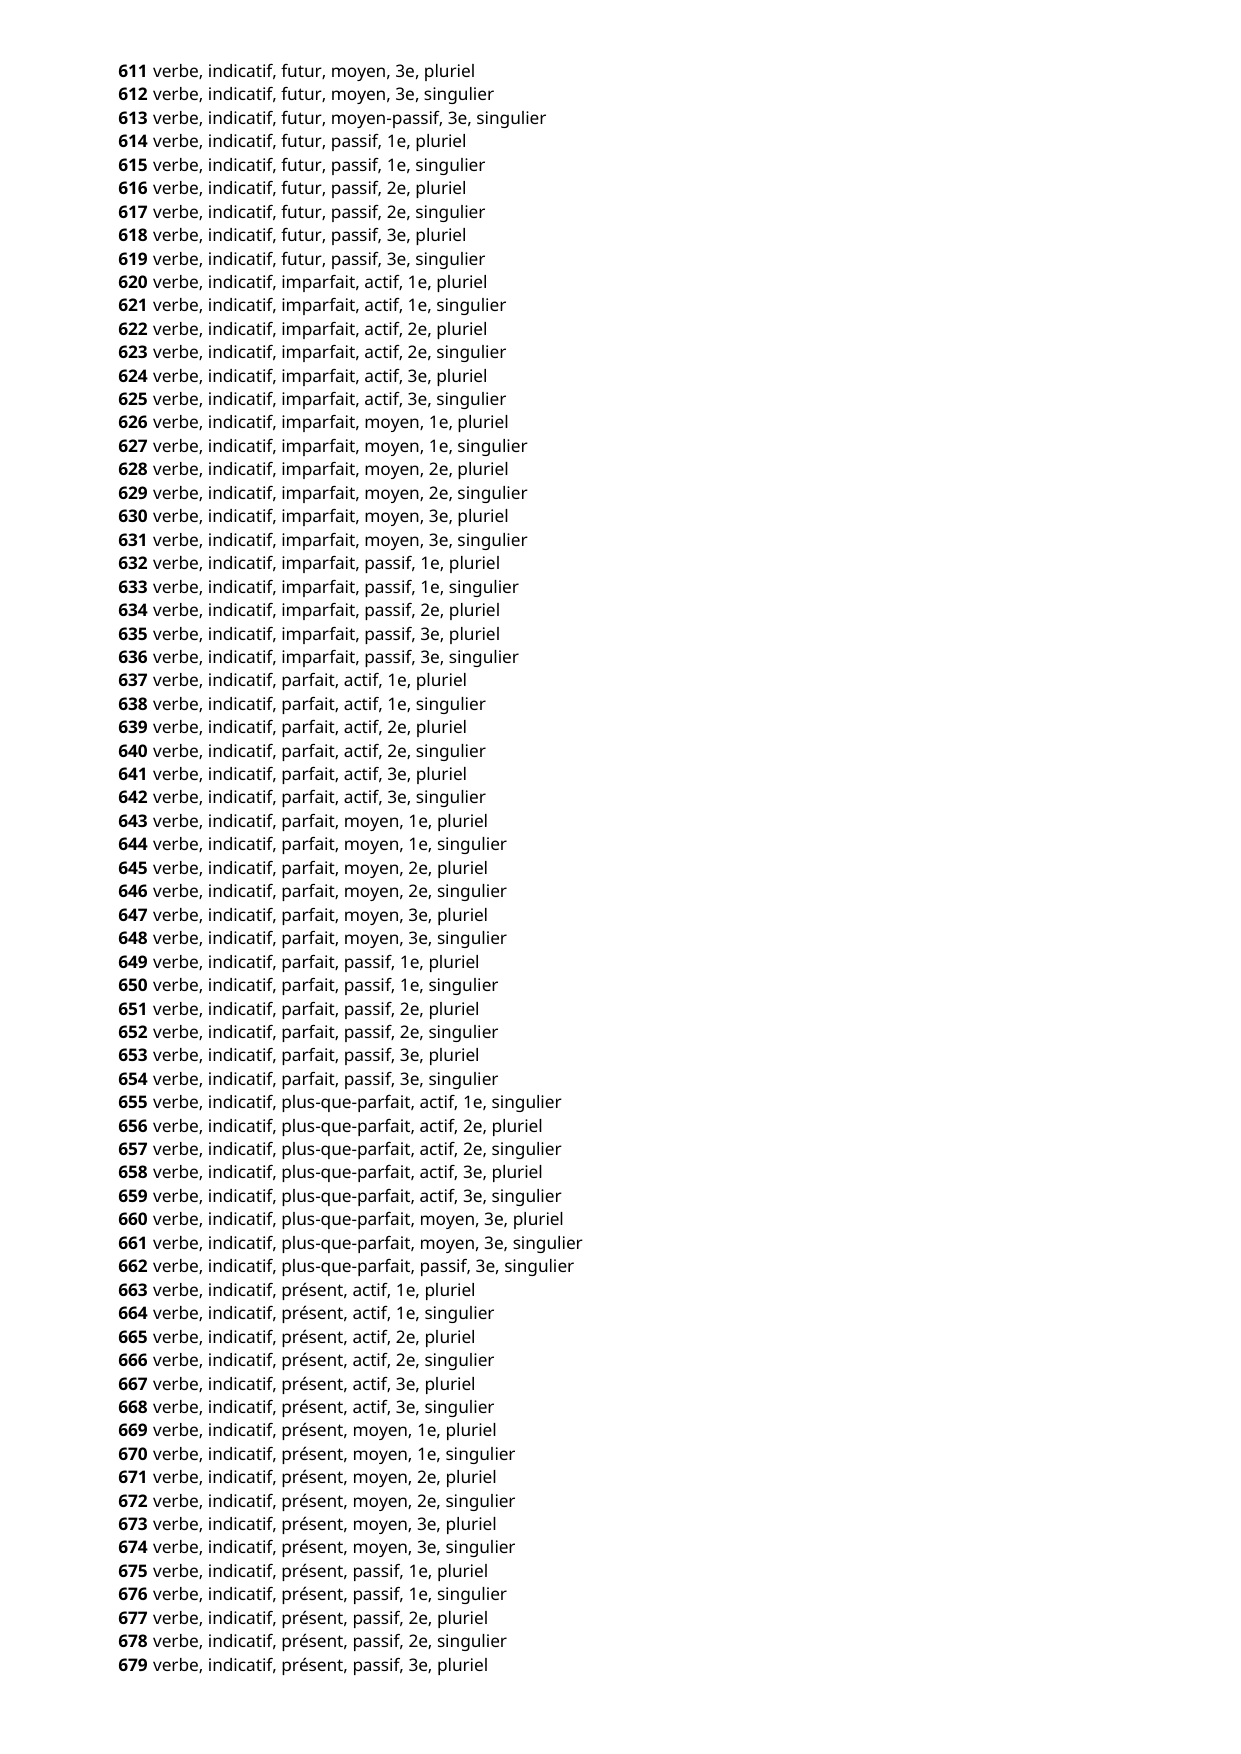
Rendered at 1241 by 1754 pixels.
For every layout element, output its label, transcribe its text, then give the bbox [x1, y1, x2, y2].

table_cell verbe, indicatif, présent, actif, 2e, singulier [153, 1348, 1240, 1372]
table_cell verbe, indicatif, imparfait, passif, 1e, pluriel [153, 551, 1240, 575]
table_cell verbe, indicatif, plus-que-parfait, passif, 3e, singulier [153, 1254, 1240, 1278]
table_cell verbe, indicatif, parfait, moyen, 2e, singulier [153, 879, 1240, 903]
table_cell 630 [118, 504, 153, 528]
table_cell 612 [118, 83, 153, 106]
table_cell verbe, indicatif, parfait, moyen, 3e, singulier [153, 926, 1240, 950]
table_cell verbe, indicatif, plus-que-parfait, actif, 2e, pluriel [153, 1114, 1240, 1137]
table_cell 623 [118, 340, 153, 364]
table_cell verbe, indicatif, imparfait, moyen, 1e, singulier [153, 434, 1240, 457]
table_cell 645 [118, 856, 153, 879]
table_cell verbe, indicatif, parfait, passif, 2e, pluriel [153, 997, 1240, 1020]
table_cell verbe, indicatif, présent, moyen, 1e, pluriel [153, 1419, 1240, 1442]
table_cell 661 [118, 1231, 153, 1254]
table_cell 640 [118, 739, 153, 762]
table_cell 628 [118, 458, 153, 481]
table_cell 677 [118, 1606, 153, 1629]
table_cell verbe, indicatif, parfait, actif, 3e, singulier [153, 786, 1240, 809]
table_cell 642 [118, 786, 153, 809]
table_cell verbe, indicatif, futur, passif, 1e, pluriel [153, 129, 1240, 153]
table_cell 654 [118, 1067, 153, 1090]
table_cell verbe, indicatif, parfait, actif, 3e, pluriel [153, 762, 1240, 786]
table_cell verbe, indicatif, imparfait, moyen, 1e, pluriel [153, 411, 1240, 434]
table_cell verbe, indicatif, parfait, actif, 2e, pluriel [153, 715, 1240, 739]
table_cell verbe, indicatif, imparfait, passif, 1e, singulier [153, 575, 1240, 598]
table_cell 674 [118, 1536, 153, 1559]
table_cell 659 [118, 1184, 153, 1207]
table_cell verbe, indicatif, imparfait, passif, 3e, singulier [153, 645, 1240, 668]
table_cell 627 [118, 434, 153, 457]
table_cell 667 [118, 1372, 153, 1395]
table_cell verbe, indicatif, présent, moyen, 2e, pluriel [153, 1465, 1240, 1489]
table_cell 648 [118, 926, 153, 950]
table_cell 657 [118, 1137, 153, 1161]
table_cell 636 [118, 645, 153, 668]
table_cell 666 [118, 1348, 153, 1372]
table_cell 671 [118, 1465, 153, 1489]
table_cell 621 [118, 294, 153, 317]
table_cell verbe, indicatif, plus-que-parfait, moyen, 3e, singulier [153, 1231, 1240, 1254]
table_cell verbe, indicatif, imparfait, actif, 1e, singulier [153, 294, 1240, 317]
table_cell 678 [118, 1629, 153, 1653]
table_cell 616 [118, 176, 153, 200]
table_cell 670 [118, 1442, 153, 1465]
table_cell verbe, indicatif, plus-que-parfait, actif, 3e, pluriel [153, 1161, 1240, 1184]
table_cell 651 [118, 997, 153, 1020]
table_cell verbe, indicatif, présent, moyen, 2e, singulier [153, 1489, 1240, 1512]
table_cell 619 [118, 247, 153, 270]
table_cell verbe, indicatif, présent, passif, 1e, pluriel [153, 1559, 1240, 1582]
table_cell verbe, indicatif, parfait, moyen, 2e, pluriel [153, 856, 1240, 879]
table_cell 635 [118, 622, 153, 645]
table_cell verbe, indicatif, futur, moyen, 3e, pluriel [153, 59, 1240, 82]
table_cell verbe, indicatif, présent, actif, 2e, pluriel [153, 1325, 1240, 1348]
table_cell verbe, indicatif, présent, passif, 3e, pluriel [153, 1653, 1240, 1676]
table_cell 626 [118, 411, 153, 434]
table_cell 641 [118, 762, 153, 786]
table_cell 633 [118, 575, 153, 598]
table_cell verbe, indicatif, imparfait, passif, 2e, pluriel [153, 598, 1240, 622]
table_cell verbe, indicatif, futur, passif, 2e, pluriel [153, 176, 1240, 200]
table_cell 615 [118, 153, 153, 176]
table_cell 613 [118, 106, 153, 129]
table_cell verbe, indicatif, imparfait, actif, 3e, pluriel [153, 364, 1240, 387]
table_cell 632 [118, 551, 153, 575]
table_cell verbe, indicatif, présent, actif, 1e, singulier [153, 1301, 1240, 1325]
table_cell 655 [118, 1090, 153, 1114]
table_cell 647 [118, 903, 153, 926]
table_cell verbe, indicatif, futur, passif, 1e, singulier [153, 153, 1240, 176]
table_cell verbe, indicatif, imparfait, moyen, 3e, singulier [153, 528, 1240, 551]
table_cell 618 [118, 223, 153, 247]
table_cell 668 [118, 1395, 153, 1418]
table_cell 624 [118, 364, 153, 387]
table_cell 649 [118, 950, 153, 973]
table_cell verbe, indicatif, parfait, passif, 3e, singulier [153, 1067, 1240, 1090]
table_cell verbe, indicatif, parfait, moyen, 1e, pluriel [153, 809, 1240, 832]
table_cell 644 [118, 833, 153, 856]
table_cell 634 [118, 598, 153, 622]
table_cell 653 [118, 1044, 153, 1067]
table_cell verbe, indicatif, présent, actif, 1e, pluriel [153, 1278, 1240, 1301]
table_cell 639 [118, 715, 153, 739]
table_cell 669 [118, 1419, 153, 1442]
table_cell 675 [118, 1559, 153, 1582]
table_cell 620 [118, 270, 153, 293]
table_cell 652 [118, 1020, 153, 1043]
table_cell verbe, indicatif, parfait, passif, 2e, singulier [153, 1020, 1240, 1043]
table_cell verbe, indicatif, plus-que-parfait, moyen, 3e, pluriel [153, 1208, 1240, 1231]
table_cell verbe, indicatif, présent, actif, 3e, pluriel [153, 1372, 1240, 1395]
table_cell 637 [118, 669, 153, 692]
table_cell verbe, indicatif, plus-que-parfait, actif, 2e, singulier [153, 1137, 1240, 1161]
table_cell verbe, indicatif, imparfait, actif, 2e, pluriel [153, 317, 1240, 340]
table_cell verbe, indicatif, futur, passif, 3e, pluriel [153, 223, 1240, 247]
table_cell verbe, indicatif, imparfait, actif, 1e, pluriel [153, 270, 1240, 293]
table_cell verbe, indicatif, futur, passif, 2e, singulier [153, 200, 1240, 223]
table_cell 672 [118, 1489, 153, 1512]
table_cell verbe, indicatif, parfait, moyen, 3e, pluriel [153, 903, 1240, 926]
table_cell verbe, indicatif, futur, passif, 3e, singulier [153, 247, 1240, 270]
table_cell 656 [118, 1114, 153, 1137]
table_cell 665 [118, 1325, 153, 1348]
table_cell verbe, indicatif, présent, actif, 3e, singulier [153, 1395, 1240, 1418]
table_cell verbe, indicatif, futur, moyen, 3e, singulier [153, 83, 1240, 106]
table_cell 676 [118, 1583, 153, 1606]
table_cell 662 [118, 1254, 153, 1278]
table_cell verbe, indicatif, présent, moyen, 1e, singulier [153, 1442, 1240, 1465]
table_cell verbe, indicatif, parfait, actif, 2e, singulier [153, 739, 1240, 762]
table_cell 663 [118, 1278, 153, 1301]
table_cell 679 [118, 1653, 153, 1676]
table_cell verbe, indicatif, présent, passif, 2e, singulier [153, 1629, 1240, 1653]
table_cell verbe, indicatif, présent, passif, 1e, singulier [153, 1583, 1240, 1606]
table_cell 660 [118, 1208, 153, 1231]
table_cell 629 [118, 481, 153, 504]
table_cell 631 [118, 528, 153, 551]
table_cell 673 [118, 1512, 153, 1536]
table_cell verbe, indicatif, plus-que-parfait, actif, 1e, singulier [153, 1090, 1240, 1114]
table_cell 646 [118, 879, 153, 903]
table_cell verbe, indicatif, parfait, actif, 1e, pluriel [153, 669, 1240, 692]
table_cell verbe, indicatif, imparfait, actif, 3e, singulier [153, 387, 1240, 411]
table_cell verbe, indicatif, parfait, passif, 3e, pluriel [153, 1044, 1240, 1067]
table_cell verbe, indicatif, imparfait, passif, 3e, pluriel [153, 622, 1240, 645]
table_cell verbe, indicatif, parfait, passif, 1e, pluriel [153, 950, 1240, 973]
table_cell 658 [118, 1161, 153, 1184]
table_cell 622 [118, 317, 153, 340]
table_cell 617 [118, 200, 153, 223]
table_cell 643 [118, 809, 153, 832]
table_cell 614 [118, 129, 153, 153]
table_cell 611 [118, 59, 153, 82]
table_cell verbe, indicatif, plus-que-parfait, actif, 3e, singulier [153, 1184, 1240, 1207]
table_cell verbe, indicatif, futur, moyen-passif, 3e, singulier [153, 106, 1240, 129]
table_cell verbe, indicatif, présent, moyen, 3e, singulier [153, 1536, 1240, 1559]
table_cell verbe, indicatif, parfait, passif, 1e, singulier [153, 973, 1240, 997]
table_cell verbe, indicatif, imparfait, moyen, 3e, pluriel [153, 504, 1240, 528]
table_cell verbe, indicatif, présent, passif, 2e, pluriel [153, 1606, 1240, 1629]
table_cell verbe, indicatif, parfait, actif, 1e, singulier [153, 692, 1240, 715]
table_cell 625 [118, 387, 153, 411]
table_cell verbe, indicatif, imparfait, moyen, 2e, singulier [153, 481, 1240, 504]
table_cell verbe, indicatif, imparfait, actif, 2e, singulier [153, 340, 1240, 364]
table_cell 650 [118, 973, 153, 997]
table_cell verbe, indicatif, parfait, moyen, 1e, singulier [153, 833, 1240, 856]
table_cell 638 [118, 692, 153, 715]
table_cell verbe, indicatif, imparfait, moyen, 2e, pluriel [153, 458, 1240, 481]
table_cell 664 [118, 1301, 153, 1325]
table_cell verbe, indicatif, présent, moyen, 3e, pluriel [153, 1512, 1240, 1536]
